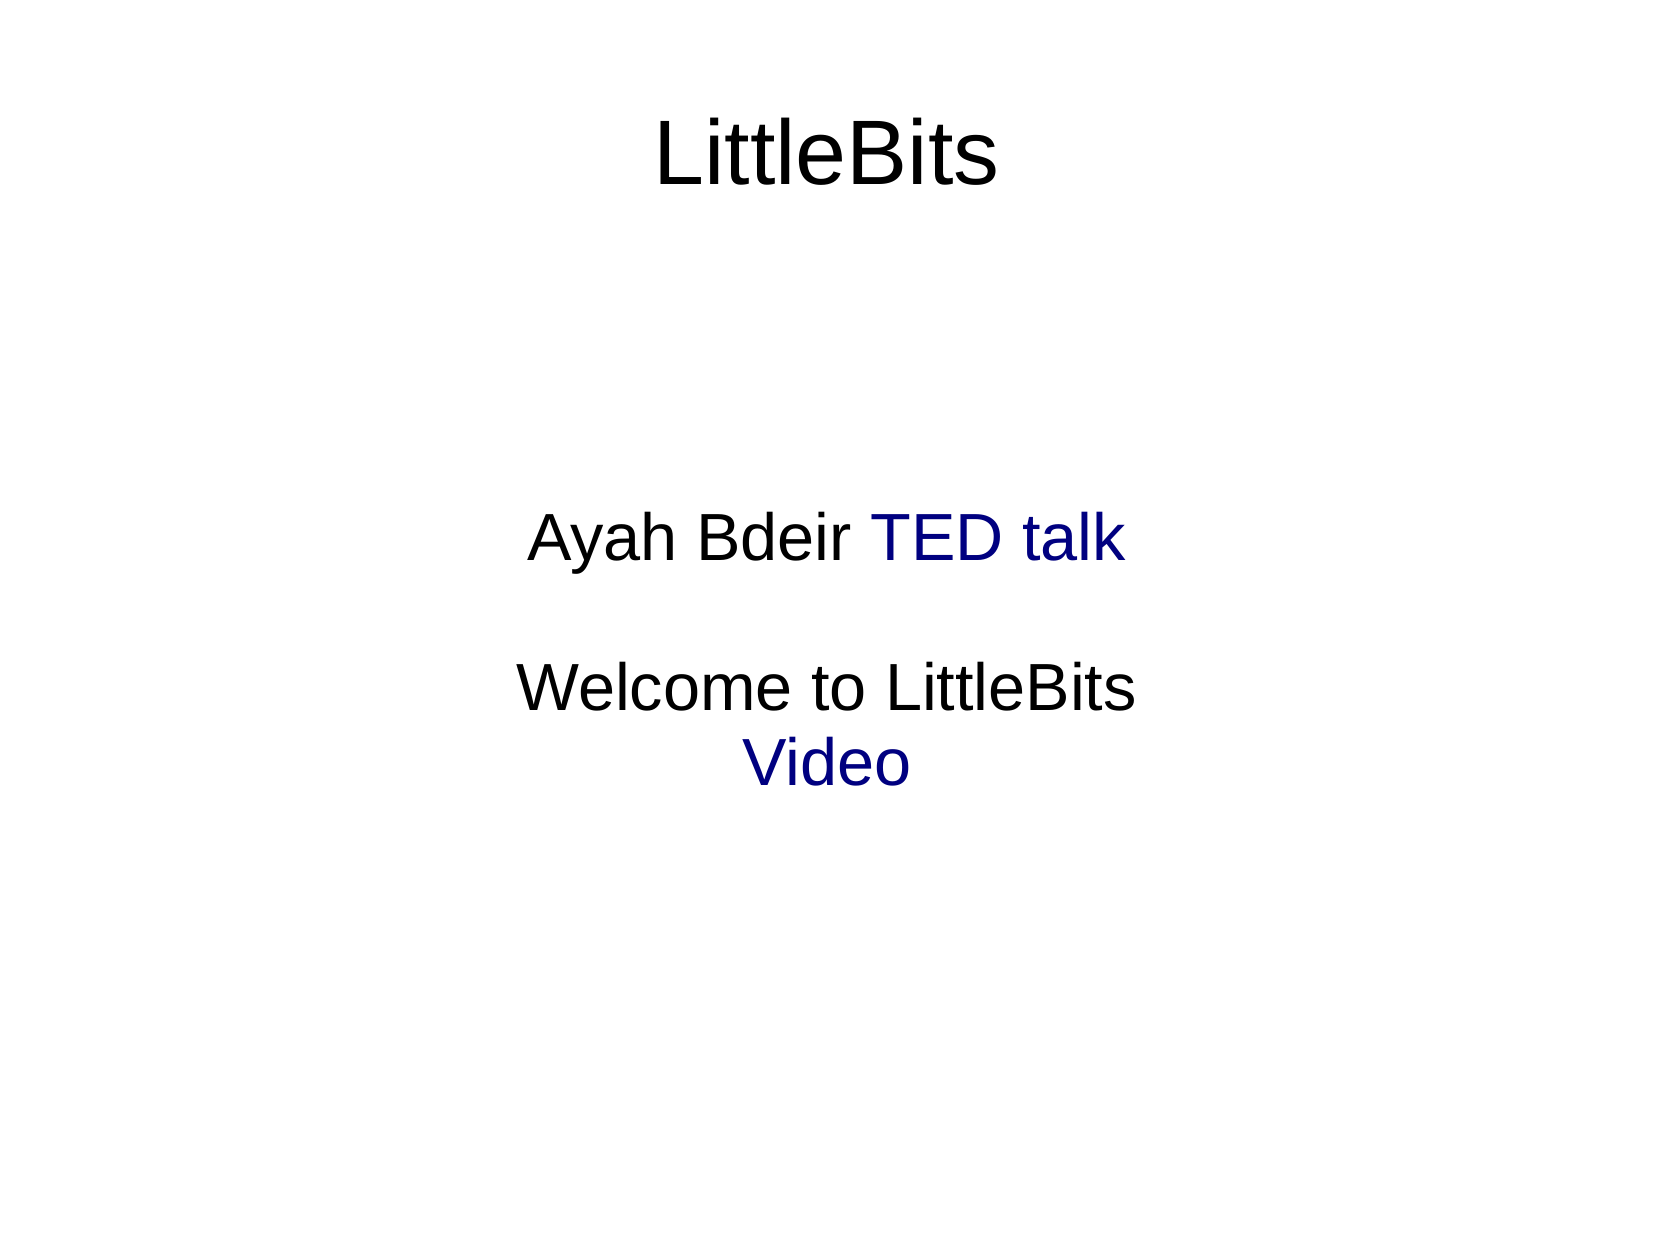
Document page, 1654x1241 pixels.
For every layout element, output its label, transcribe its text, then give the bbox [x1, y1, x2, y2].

subtitle Ayah Bdeir TED talk Welcome to LittleBits Video [82, 290, 1571, 1010]
title LittleBits [82, 49, 1571, 257]
